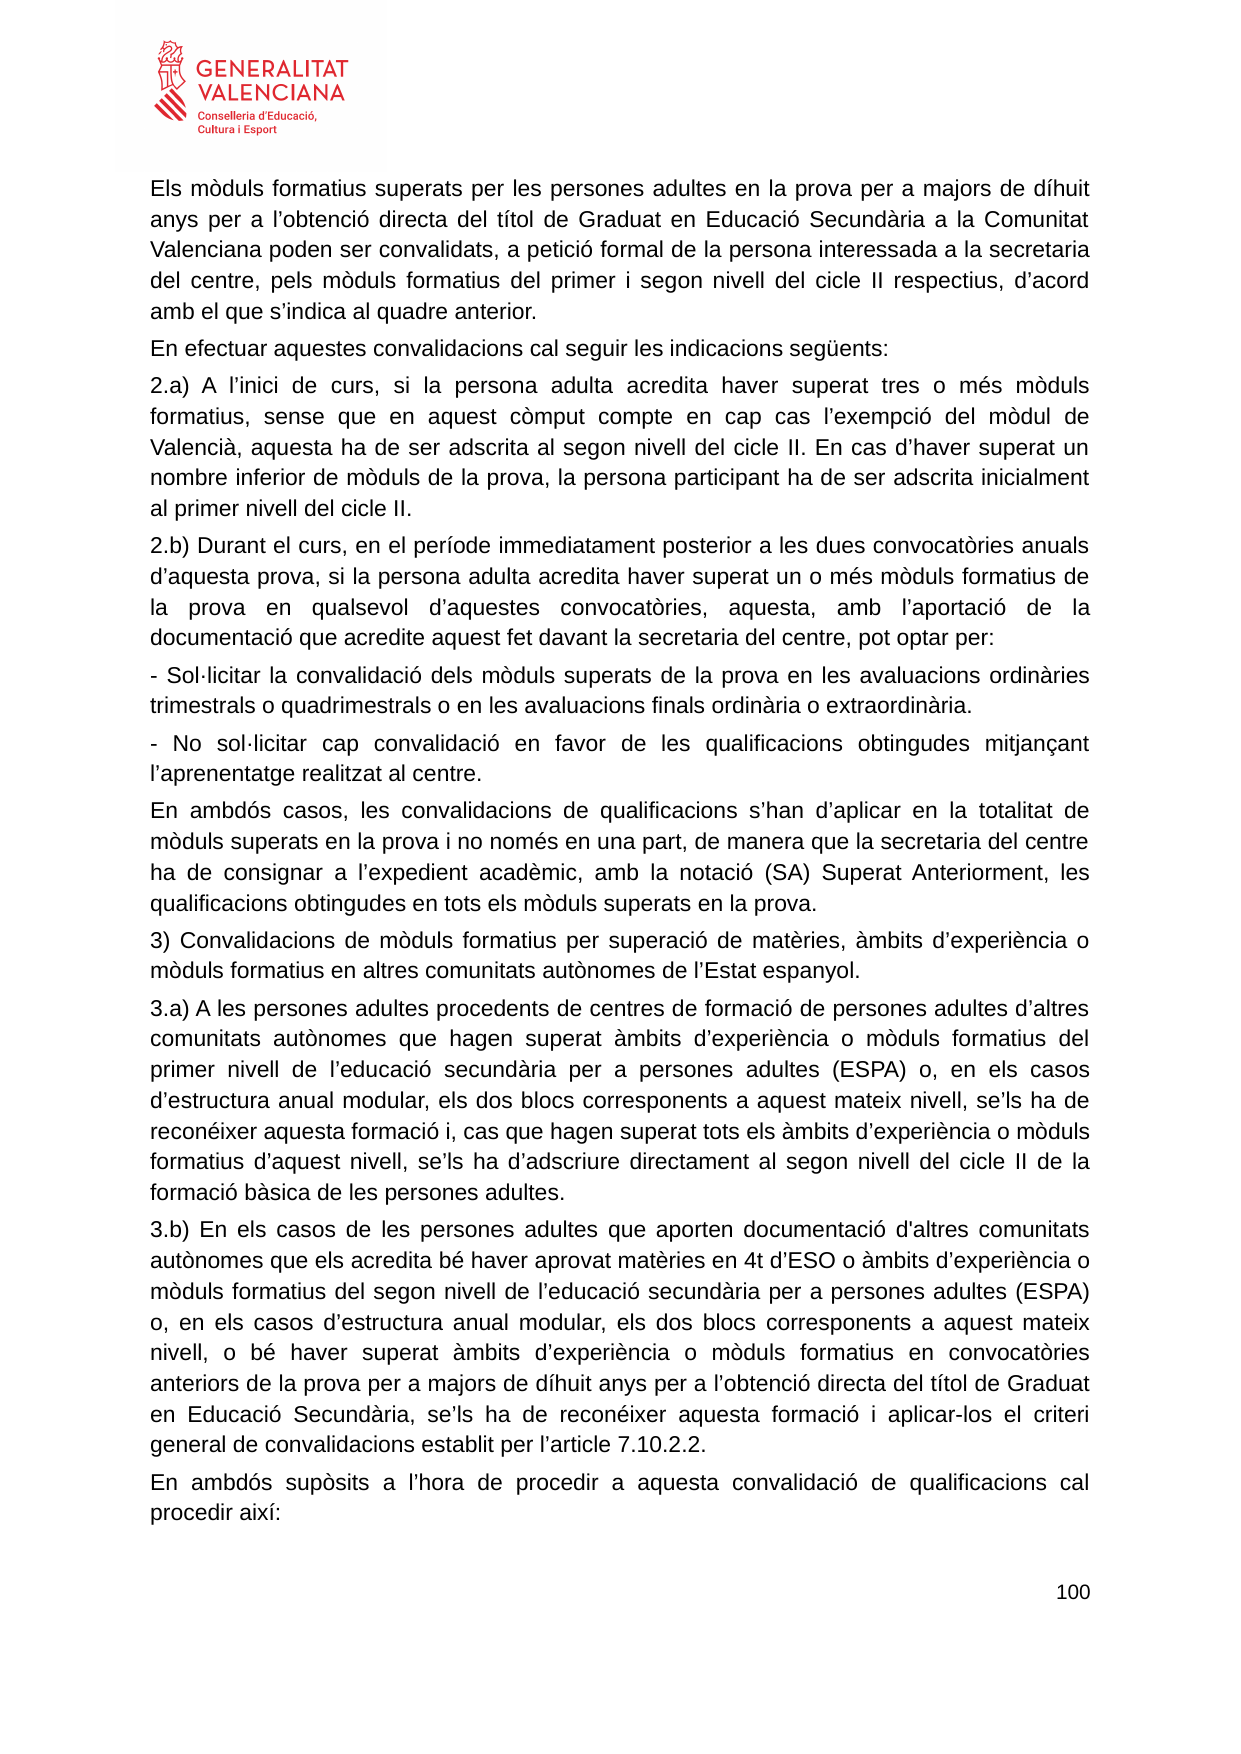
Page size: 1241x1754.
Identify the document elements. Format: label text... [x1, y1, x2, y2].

text 3) Convalidacions de mòduls formatius per superació de matèries, àmbits d’experiència o mòduls formatius en altres comunitats autònomes de l’Estat espanyol. [150, 927, 1091, 984]
text 3.b) En els casos de les persones adultes que aporten documentació d'altres comunitats autònomes que els acredita bé haver aprovat matèries en 4t d’ESO o àmbits d’experiència o mòduls formatius del segon nivell de l’educació secundària per a persones adultes (ESPA) o, en els casos d’estructura anual modular, els dos blocs corresponents a aquest mateix nivell, o bé haver superat àmbits d’experiència o mòduls formatius en convocatòries anteriors de la prova per a majors de díhuit anys per a l’obtenció directa del títol de Graduat en Educació Secundària, se’ls ha de reconéixer aquesta formació i aplicar-los el criteri general de convalidacions establit per l’article 7.10.2.2. [150, 1217, 1091, 1458]
text 2.b) Durant el curs, en el període immediatament posterior a les dues convocatòries anuals d’aquesta prova, si la persona adulta acredita haver superat un o més mòduls formatius de la prova en qualsevol d’aquestes convocatòries, aquesta, amb l’aportació de la documentació que acredite aquest fet davant la secretaria del centre, pot optar per: [150, 533, 1091, 651]
picture [114, 0, 388, 172]
text En ambdós supòsits a l’hora de procedir a aquesta convalidació de qualificacions cal procedir així: [150, 1469, 1091, 1526]
text Els mòduls formatius superats per les persones adultes en la prova per a majors de díhuit anys per a l’obtenció directa del títol de Graduat en Educació Secundària a la Comunitat Valenciana poden ser convalidats, a petició formal de la persona interessada a la secretaria del centre, pels mòduls formatius del primer i segon nivell del cicle II respectius, d’acord amb el que s’indica al quadre anterior. [150, 176, 1091, 324]
text En efectuar aquestes convalidacions cal seguir les indicacions següents: [150, 336, 1091, 361]
text En ambdós casos, les convalidacions de qualificacions s’han d’aplicar en la totalitat de mòduls superats en la prova i no només en una part, de manera que la secretaria del centre ha de consignar a l’expedient acadèmic, amb la notació (SA) Superat Anteriorment, les qualificacions obtingudes en tots els mòduls superats en la prova. [150, 798, 1091, 916]
text 3.a) A les persones adultes procedents de centres de formació de persones adultes d’altres comunitats autònomes que hagen superat àmbits d’experiència o mòduls formatius del primer nivell de l’educació secundària per a persones adultes (ESPA) o, en els casos d’estructura anual modular, els dos blocs corresponents a aquest mateix nivell, se’ls ha de reconéixer aquesta formació i, cas que hagen superat tots els àmbits d’experiència o mòduls formatius d’aquest nivell, se’ls ha d’adscriure directament al segon nivell del cicle II de la formació bàsica de les persones adultes. [150, 995, 1091, 1205]
text 2.a) A l’inici de curs, si la persona adulta acredita haver superat tres o més mòduls formatius, sense que en aquest còmput compte en cap cas l’exempció del mòdul de Valencià, aquesta ha de ser adscrita al segon nivell del cicle II. En cas d’haver superat un nombre inferior de mòduls de la prova, la persona participant ha de ser adscrita inicialment al primer nivell del cicle II. [150, 373, 1091, 521]
text - No sol·licitar cap convalidació en favor de les qualificacions obtingudes mitjançant l’aprenentatge realitzat al centre. [150, 730, 1091, 787]
text - Sol·licitar la convalidació dels mòduls superats de la prova en les avaluacions ordinàries trimestrals o quadrimestrals o en les avaluacions finals ordinària o extraordinària. [150, 662, 1091, 719]
